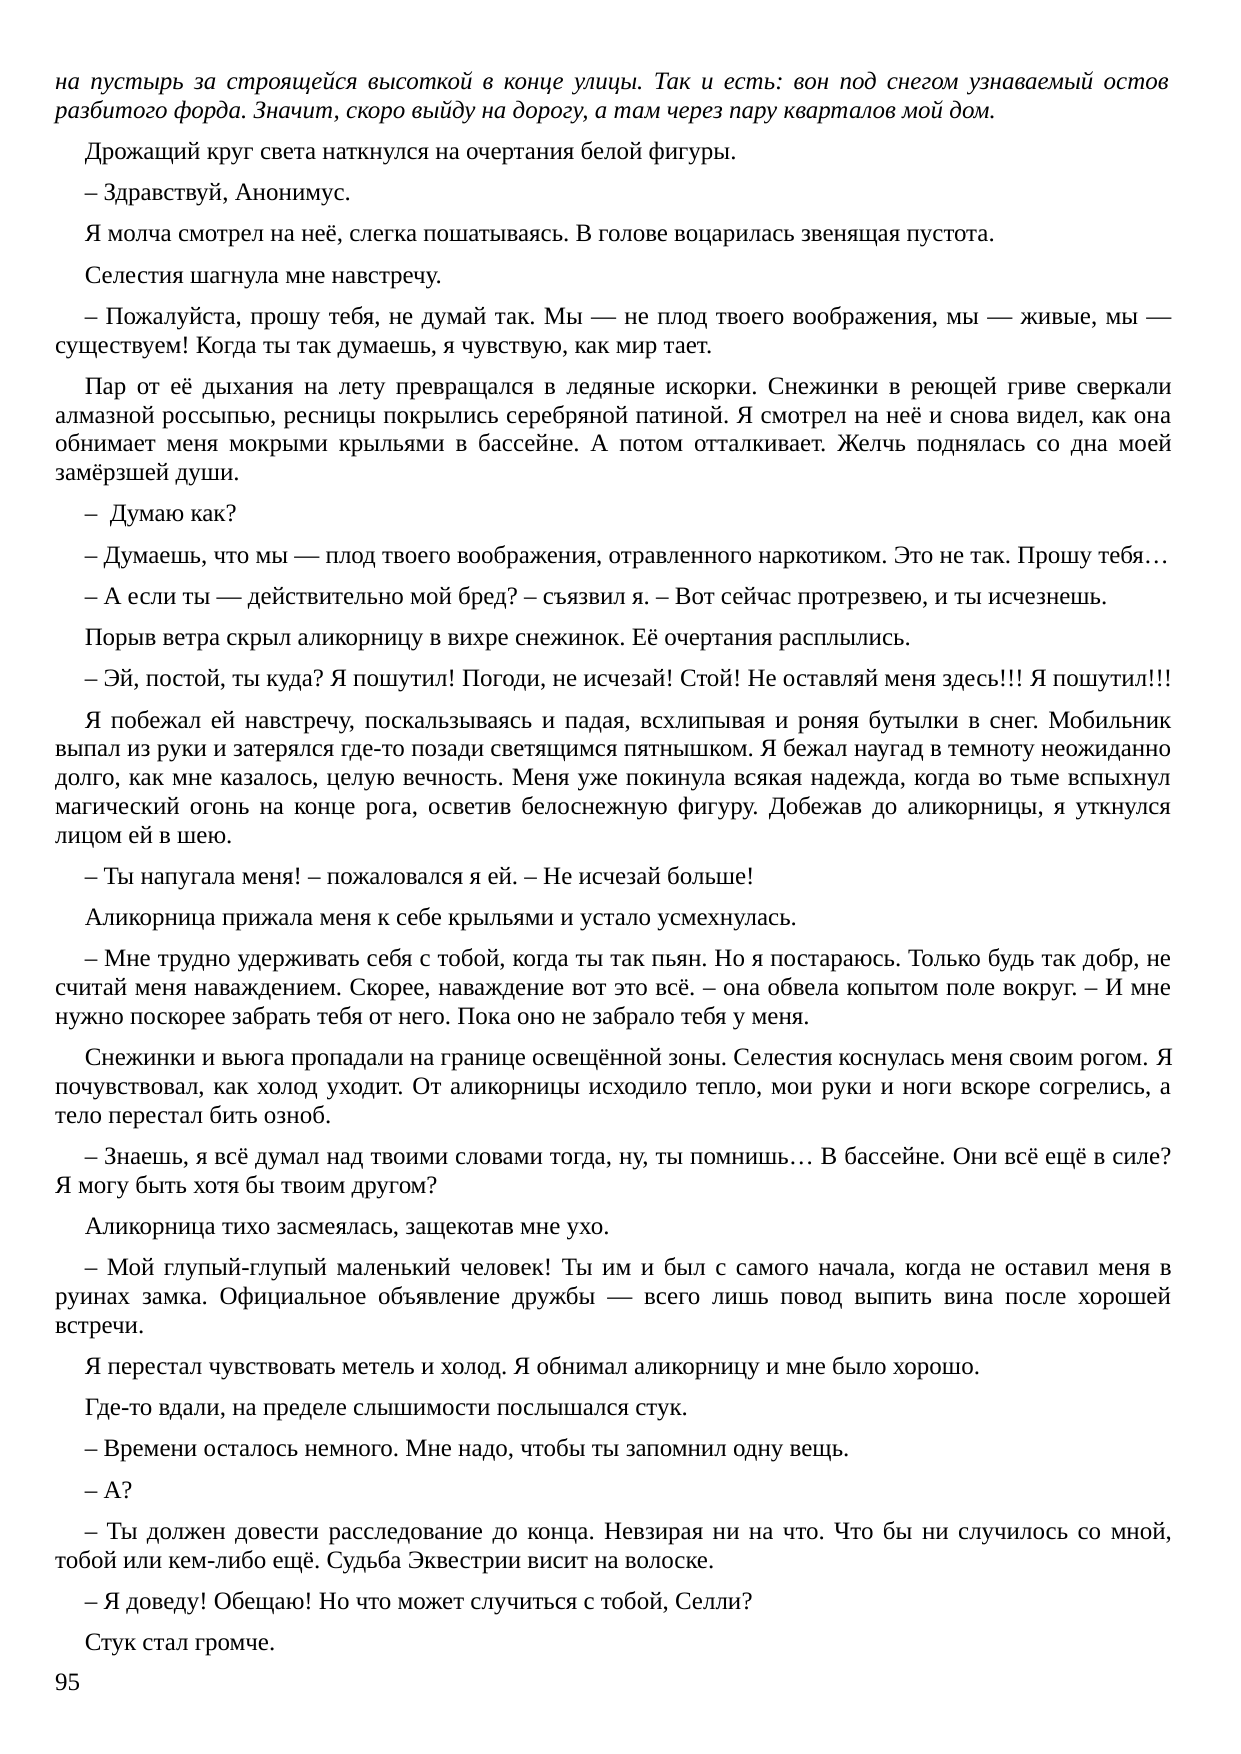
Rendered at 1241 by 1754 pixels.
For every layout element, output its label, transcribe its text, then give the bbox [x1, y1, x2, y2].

text – Ты должен довести расследование до конца. Невзирая ни на что. Что бы ни случилось со мной, тобой или кем-либо ещё. Судьба Эквестрии висит на волоске. [55, 1516, 1173, 1573]
text – Мне трудно удерживать себя с тобой, когда ты так пьян. Но я постараюсь. Только будь так добр, не считай меня наваждением. Скорее, наваждение вот это всё. – она обвела копытом поле вокруг. – И мне нужно поскорее забрать тебя от него. Пока оно не забрало тебя у меня. [55, 943, 1173, 1030]
text Порыв ветра скрыл аликорницу в вихре снежинок. Её очертания расплылись. [55, 622, 1173, 651]
text – Я доведу! Обещаю! Но что может случиться с тобой, Селли? [55, 1586, 1173, 1615]
text Аликорница тихо засмеялась, защекотав мне ухо. [55, 1211, 1173, 1240]
text Я перестал чувствовать метель и холод. Я обнимал аликорницу и мне было хорошо. [55, 1351, 1173, 1380]
text – Эй, постой, ты куда? Я пошутил! Погоди, не исчезай! Стой! Не оставляй меня здесь!!! Я пошутил!!! [55, 663, 1173, 692]
text Где-то вдали, на пределе слышимости послышался стук. [55, 1392, 1173, 1421]
text Селестия шагнула мне навстречу. [55, 260, 1173, 288]
text – Пожалуйста, прошу тебя, не думай так. Мы — не плод твоего воображения, мы — живые, мы — существуем! Когда ты так думаешь, я чувствую, как мир тает. [55, 301, 1173, 358]
text Дрожащий круг света наткнулся на очертания белой фигуры. [55, 136, 1173, 165]
text – Мой глупый-глупый маленький человек! Ты им и был с самого начала, когда не оставил меня в руинах замка. Официальное объявление дружбы — всего лишь повод выпить вина после хорошей встречи. [55, 1252, 1173, 1338]
text – А если ты — действительно мой бред? – съязвил я. – Вот сейчас протрезвею, и ты исчезнешь. [55, 581, 1173, 610]
text на пустырь за строящейся высоткой в конце улицы. Так и есть: вон под снегом узнаваемый остов разбитого форда. Значит, скоро выйду на дорогу, а там через пару кварталов мой дом. [55, 66, 1173, 123]
text – А? [55, 1475, 1173, 1503]
text – Здравствуй, Анонимус. [55, 177, 1173, 206]
text Стук стал громче. [55, 1627, 1173, 1656]
text Я молча смотрел на неё, слегка пошатываясь. В голове воцарилась звенящая пустота. [55, 218, 1173, 247]
text – Ты напугала меня! – пожаловался я ей. – Не исчезай больше! [55, 861, 1173, 890]
text Снежинки и вьюга пропадали на границе освещённой зоны. Селестия коснулась меня своим рогом. Я почувствовал, как холод уходит. От аликорницы исходило тепло, мои руки и ноги вскоре согрелись, а тело перестал бить озноб. [55, 1042, 1173, 1128]
text Аликорница прижала меня к себе крыльями и устало усмехнулась. [55, 902, 1173, 931]
text – Думаю как? [55, 498, 1173, 527]
text Пар от её дыхания на лету превращался в ледяные искорки. Снежинки в реющей гриве сверкали алмазной россыпью, ресницы покрылись серебряной патиной. Я смотрел на неё и снова видел, как она обнимает меня мокрыми крыльями в бассейне. А потом отталкивает. Желчь поднялась со дна моей замёрзшей души. [55, 371, 1173, 486]
text Я побежал ей навстречу, поскальзываясь и падая, всхлипывая и роняя бутылки в снег. Мобильник выпал из руки и затерялся где-то позади светящимся пятнышком. Я бежал наугад в темноту неожиданно долго, как мне казалось, целую вечность. Меня уже покинула всякая надежда, когда во тьме вспыхнул магический огонь на конце рога, осветив белоснежную фигуру. Добежав до аликорницы, я уткнулся лицом ей в шею. [55, 705, 1173, 848]
text – Времени осталось немного. Мне надо, чтобы ты запомнил одну вещь. [55, 1433, 1173, 1462]
text – Знаешь, я всё думал над твоими словами тогда, ну, ты помнишь… В бассейне. Они всё ещё в силе? Я могу быть хотя бы твоим другом? [55, 1141, 1173, 1198]
text – Думаешь, что мы — плод твоего воображения, отравленного наркотиком. Это не так. Прошу тебя… [55, 540, 1173, 568]
